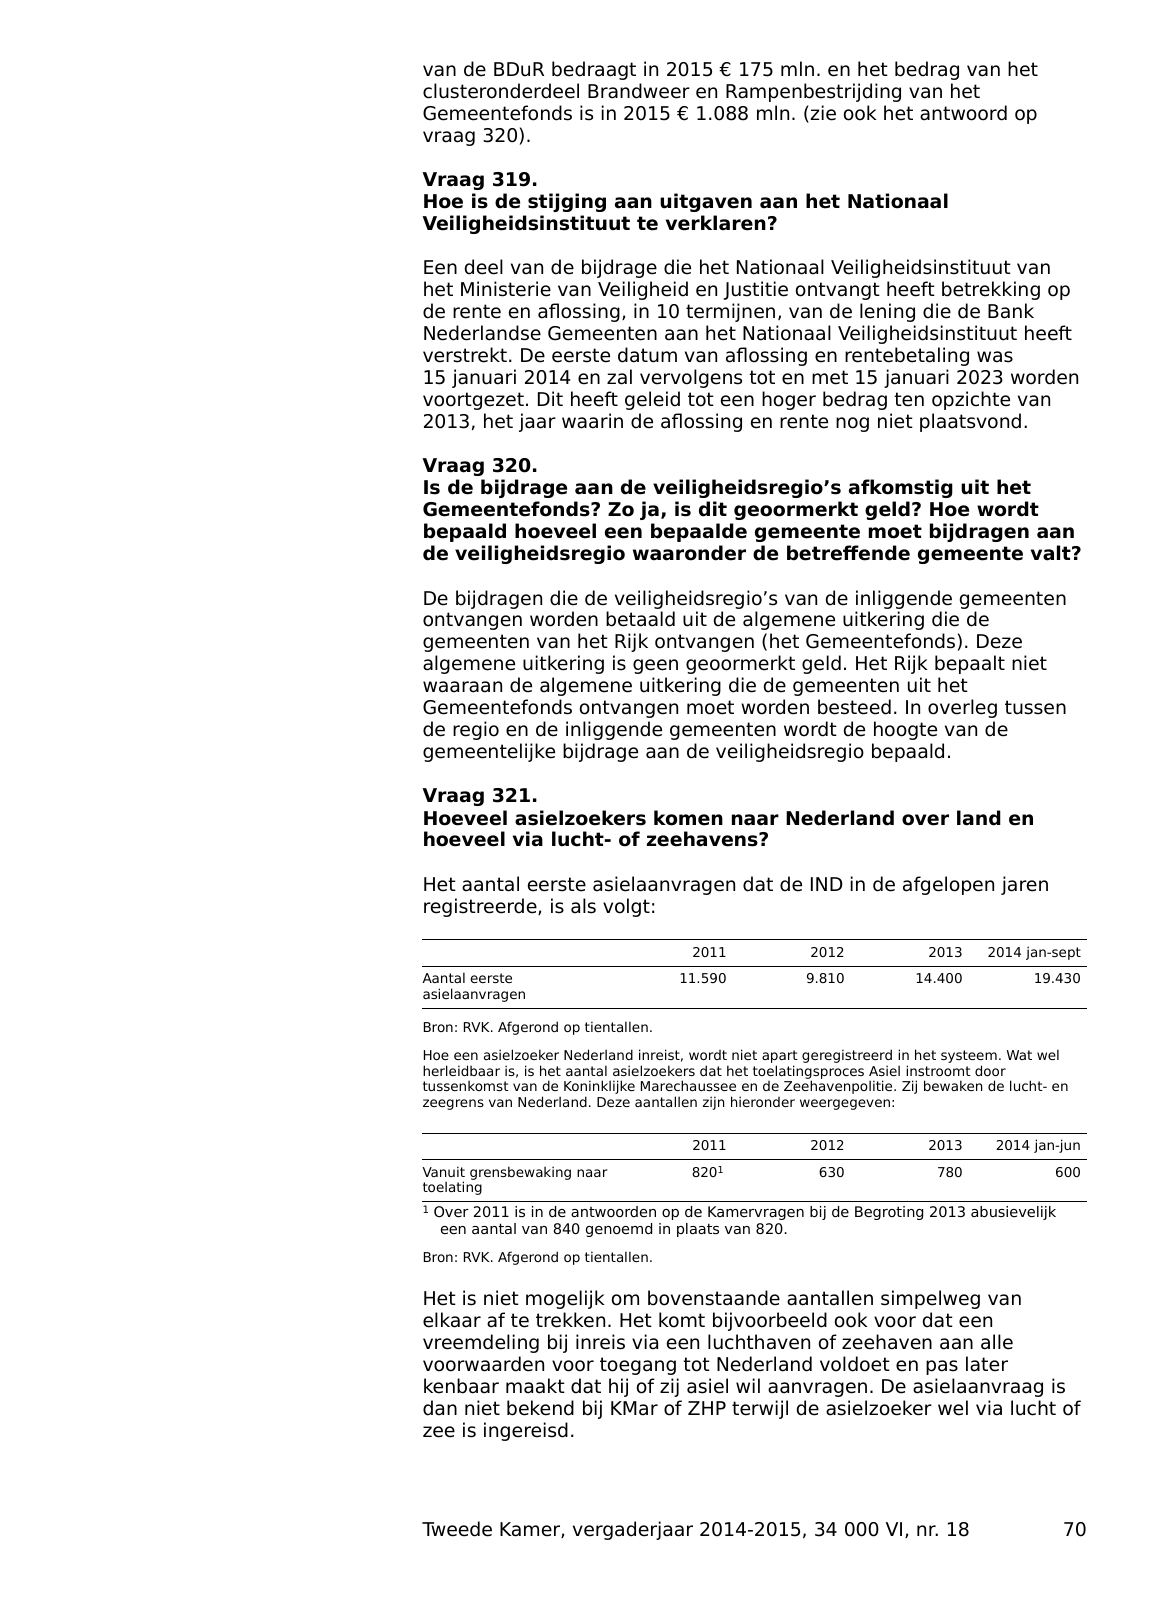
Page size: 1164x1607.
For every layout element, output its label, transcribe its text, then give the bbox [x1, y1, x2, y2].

table_cell 19.430 [969, 967, 1087, 1007]
text Vraag 319. [422, 169, 1087, 191]
table_cell 9.810 [732, 967, 850, 1007]
text Is de bijdrage aan de veiligheidsregio’s afkomstig uit het Gemeentefonds? Zo ja, is dit geoormerkt geld? Hoe wordt bepaald hoeveel een bepaalde gemeente moet bijdragen aan de veiligheidsregio waaronder de betreffende gemeente valt? [422, 477, 1087, 565]
table_cell 8201 [614, 1160, 732, 1201]
table_header 2012 [732, 1134, 850, 1159]
text Vraag 321. [422, 785, 1087, 807]
table_header 2014 jan-jun [969, 1134, 1087, 1159]
table_cell 11.590 [614, 967, 732, 1007]
table_cell 1 Over 2011 is in de antwoorden op de Kamervragen bij de Begroting 2013 abusievelijk een aantal van 840 genoemd in plaats van 820. Bron: RVK. Afgerond op tientallen. [422, 1202, 1087, 1266]
table_header 2012 [732, 940, 850, 966]
table_header 2013 [850, 940, 968, 966]
table_header 2011 [614, 1134, 732, 1159]
table_header [422, 1134, 614, 1159]
table_header 2014 jan-sept [969, 940, 1087, 966]
table_cell Aantal eerste asielaanvragen [422, 967, 614, 1007]
table_header 2013 [850, 1134, 968, 1159]
text van de BDuR bedraagt in 2015 € 175 mln. en het bedrag van het clusteronderdeel Brandweer en Rampenbestrijding van het Gemeentefonds is in 2015 € 1.088 mln. (zie ook het antwoord op vraag 320). [422, 59, 1087, 147]
table_cell 14.400 [850, 967, 968, 1007]
text Hoeveel asielzoekers komen naar Nederland over land en hoeveel via lucht- of zeehavens? [422, 807, 1087, 851]
table_cell 780 [850, 1160, 968, 1201]
text Een deel van de bijdrage die het Nationaal Veiligheidsinstituut van het Ministerie van Veiligheid en Justitie ontvangt heeft betrekking op de rente en aflossing, in 10 termijnen, van de lening die de Bank Nederlandse Gemeenten aan het Nationaal Veiligheidsinstituut heeft verstrekt. De eerste datum van aflossing en rentebetaling was 15 januari 2014 en zal vervolgens tot en met 15 januari 2023 worden voortgezet. Dit heeft geleid tot een hoger bedrag ten opzichte van 2013, het jaar waarin de aflossing en rente nog niet plaatsvond. [422, 257, 1087, 433]
text Het is niet mogelijk om bovenstaande aantallen simpelweg van elkaar af te trekken. Het komt bijvoorbeeld ook voor dat een vreemdeling bij inreis via een luchthaven of zeehaven aan alle voorwaarden voor toegang tot Nederland voldoet en pas later kenbaar maakt dat hij of zij asiel wil aanvragen. De asielaanvraag is dan niet bekend bij KMar of ZHP terwijl de asielzoeker wel via lucht of zee is ingereisd. [422, 1288, 1087, 1442]
table_cell Vanuit grensbewaking naar toelating [422, 1160, 614, 1201]
table_cell 600 [969, 1160, 1087, 1201]
table_header 2011 [614, 940, 732, 966]
text De bijdragen die de veiligheidsregio’s van de inliggende gemeenten ontvangen worden betaald uit de algemene uitkering die de gemeenten van het Rijk ontvangen (het Gemeentefonds). Deze algemene uitkering is geen geoormerkt geld. Het Rijk bepaalt niet waaraan de algemene uitkering die de gemeenten uit het Gemeentefonds ontvangen moet worden besteed. In overleg tussen de regio en de inliggende gemeenten wordt de hoogte van de gemeentelijke bijdrage aan de veiligheidsregio bepaald. [422, 587, 1087, 763]
text Hoe is de stijging aan uitgaven aan het Nationaal Veiligheidsinstituut te verklaren? [422, 191, 1087, 235]
table_cell Bron: RVK. Afgerond op tientallen. Hoe een asielzoeker Nederland inreist, wordt niet apart geregistreerd in het systeem. Wat wel herleidbaar is, is het aantal asielzoekers dat het toelatingsproces Asiel instroomt door tussenkomst van de Koninklijke Marechaussee en de Zeehavenpolitie. Zij bewaken de lucht- en zeegrens van Nederland. Deze aantallen zijn hieronder weergegeven: [422, 1009, 1087, 1111]
table_header [422, 940, 614, 966]
text Vraag 320. [422, 455, 1087, 477]
table_cell 630 [732, 1160, 850, 1201]
text Het aantal eerste asielaanvragen dat de IND in de afgelopen jaren registreerde, is als volgt: [422, 873, 1087, 917]
